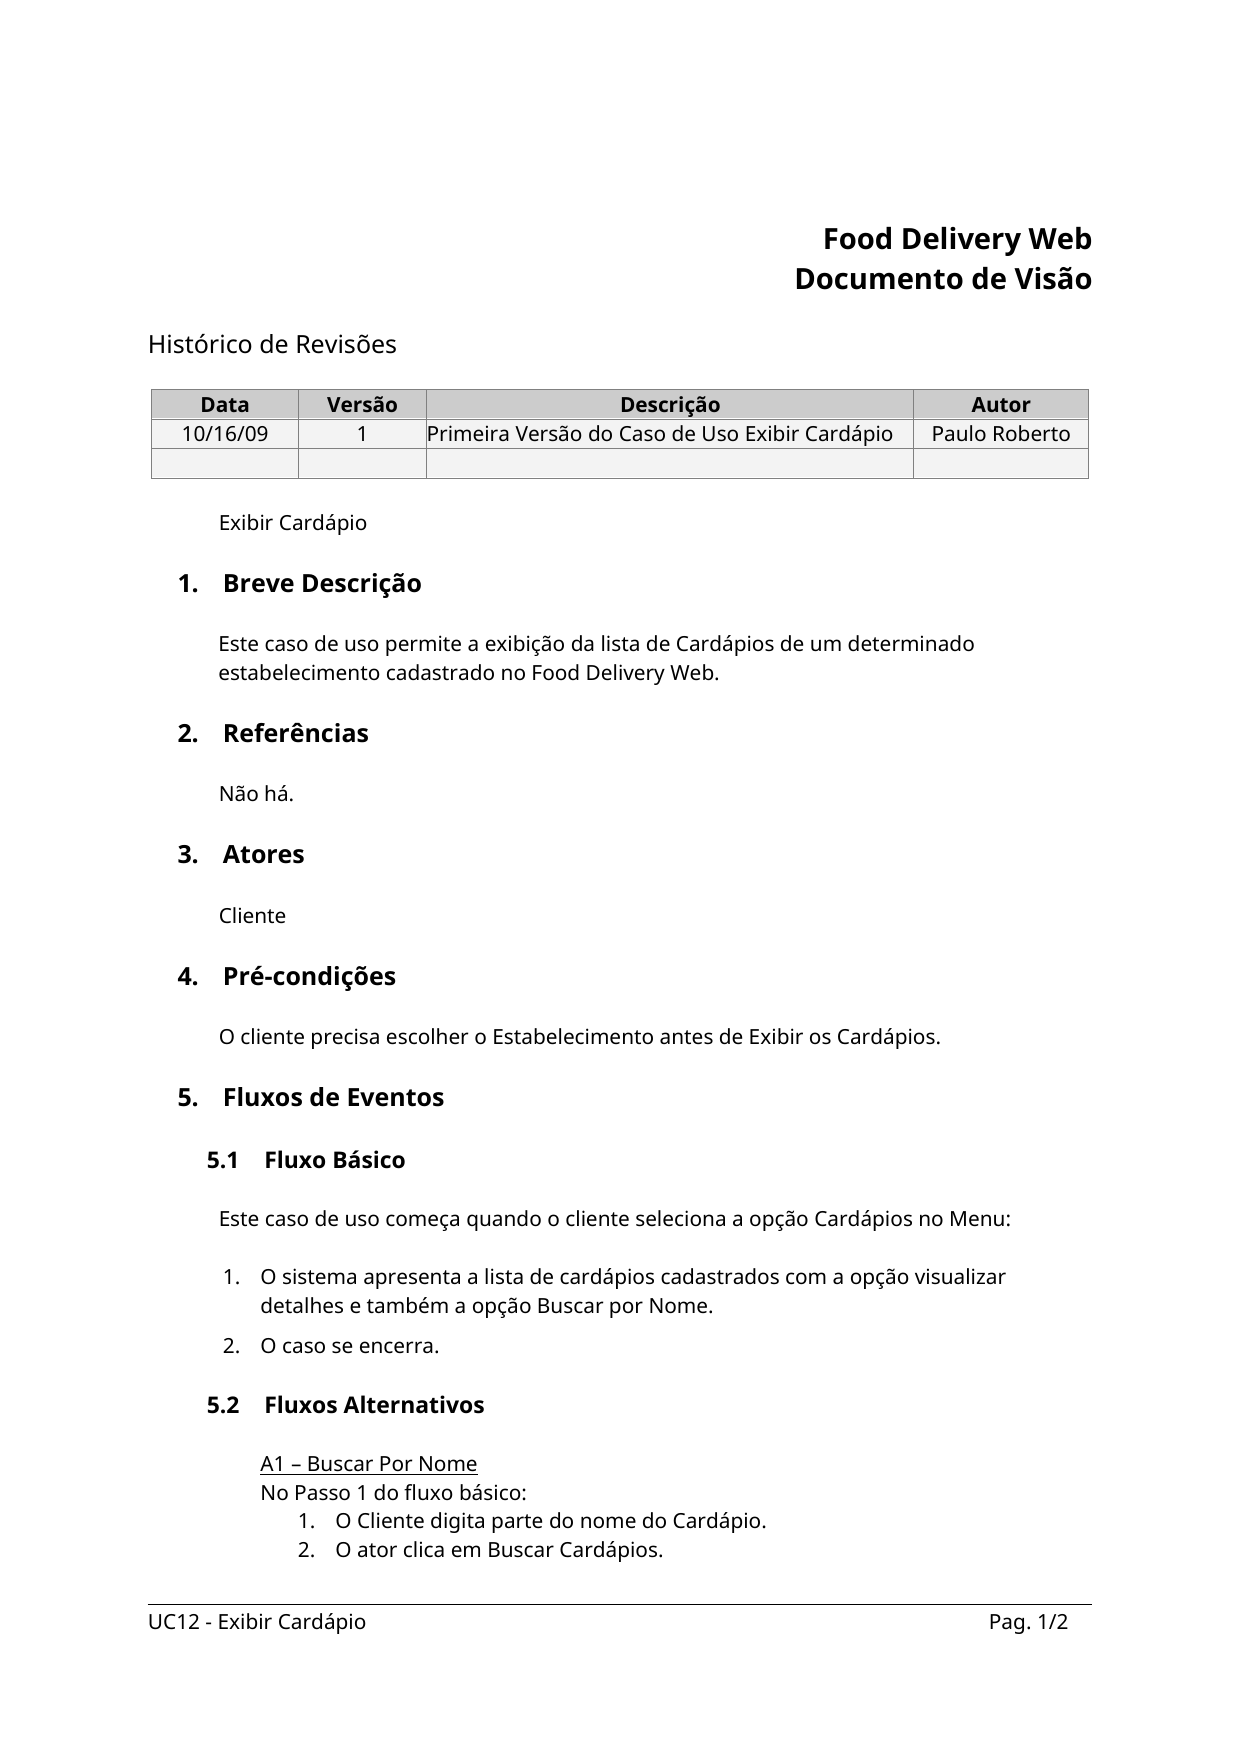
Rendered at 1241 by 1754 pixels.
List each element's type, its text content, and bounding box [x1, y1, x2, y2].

text Cliente [148, 901, 1092, 929]
table_cell 1 [299, 420, 426, 448]
table_cell [299, 449, 426, 477]
text Food Delivery Web [148, 219, 1092, 258]
text Histórico de Revisões [148, 326, 1092, 361]
table_header Descrição [427, 390, 913, 418]
subtitle Pré-condições [148, 959, 1092, 993]
table_header Versão [299, 390, 426, 418]
table_cell [152, 449, 298, 477]
text Documento de Visão [185, 258, 1092, 298]
table_header Autor [914, 390, 1088, 418]
list O caso se encerra. [223, 1331, 1092, 1359]
table_cell 16/10/09 [152, 420, 298, 448]
text Este caso de uso começa quando o cliente seleciona a opção Cardápios no Menu: [148, 1204, 1092, 1233]
text Exibir Cardápio [148, 508, 1092, 536]
text O cliente precisa escolher o Estabelecimento antes de Exibir os Cardápios. [148, 1022, 1092, 1051]
subtitle Fluxos Alternativos [177, 1389, 1092, 1420]
table_cell [914, 449, 1088, 477]
list O Cliente digita parte do nome do Cardápio. [298, 1506, 1092, 1535]
text Este caso de uso permite a exibição da lista de Cardápios de um determinado estabelecimento cadastrado no Food Delivery Web. [218, 629, 1092, 686]
text No Passo 1 do fluxo básico: [260, 1478, 1092, 1506]
table_cell Primeira Versão do Caso de Uso Exibir Cardápio [427, 420, 913, 448]
list O ator clica em Buscar Cardápios. [298, 1535, 1092, 1563]
subtitle Referências [148, 716, 1092, 750]
text A1 – Buscar Por Nome [260, 1449, 1092, 1478]
subtitle Fluxo Básico [177, 1144, 1092, 1175]
table_cell [427, 449, 913, 477]
table_header Data [152, 390, 298, 418]
subtitle Fluxos de Eventos [148, 1080, 1092, 1114]
subtitle Atores [148, 837, 1092, 871]
table_cell Paulo Roberto [914, 420, 1088, 448]
text Não há. [148, 779, 1092, 808]
subtitle Breve Descrição [148, 566, 1092, 600]
list O sistema apresenta a lista de cardápios cadastrados com a opção visualizar detalhes e também a opção Buscar por Nome. [223, 1262, 1092, 1319]
